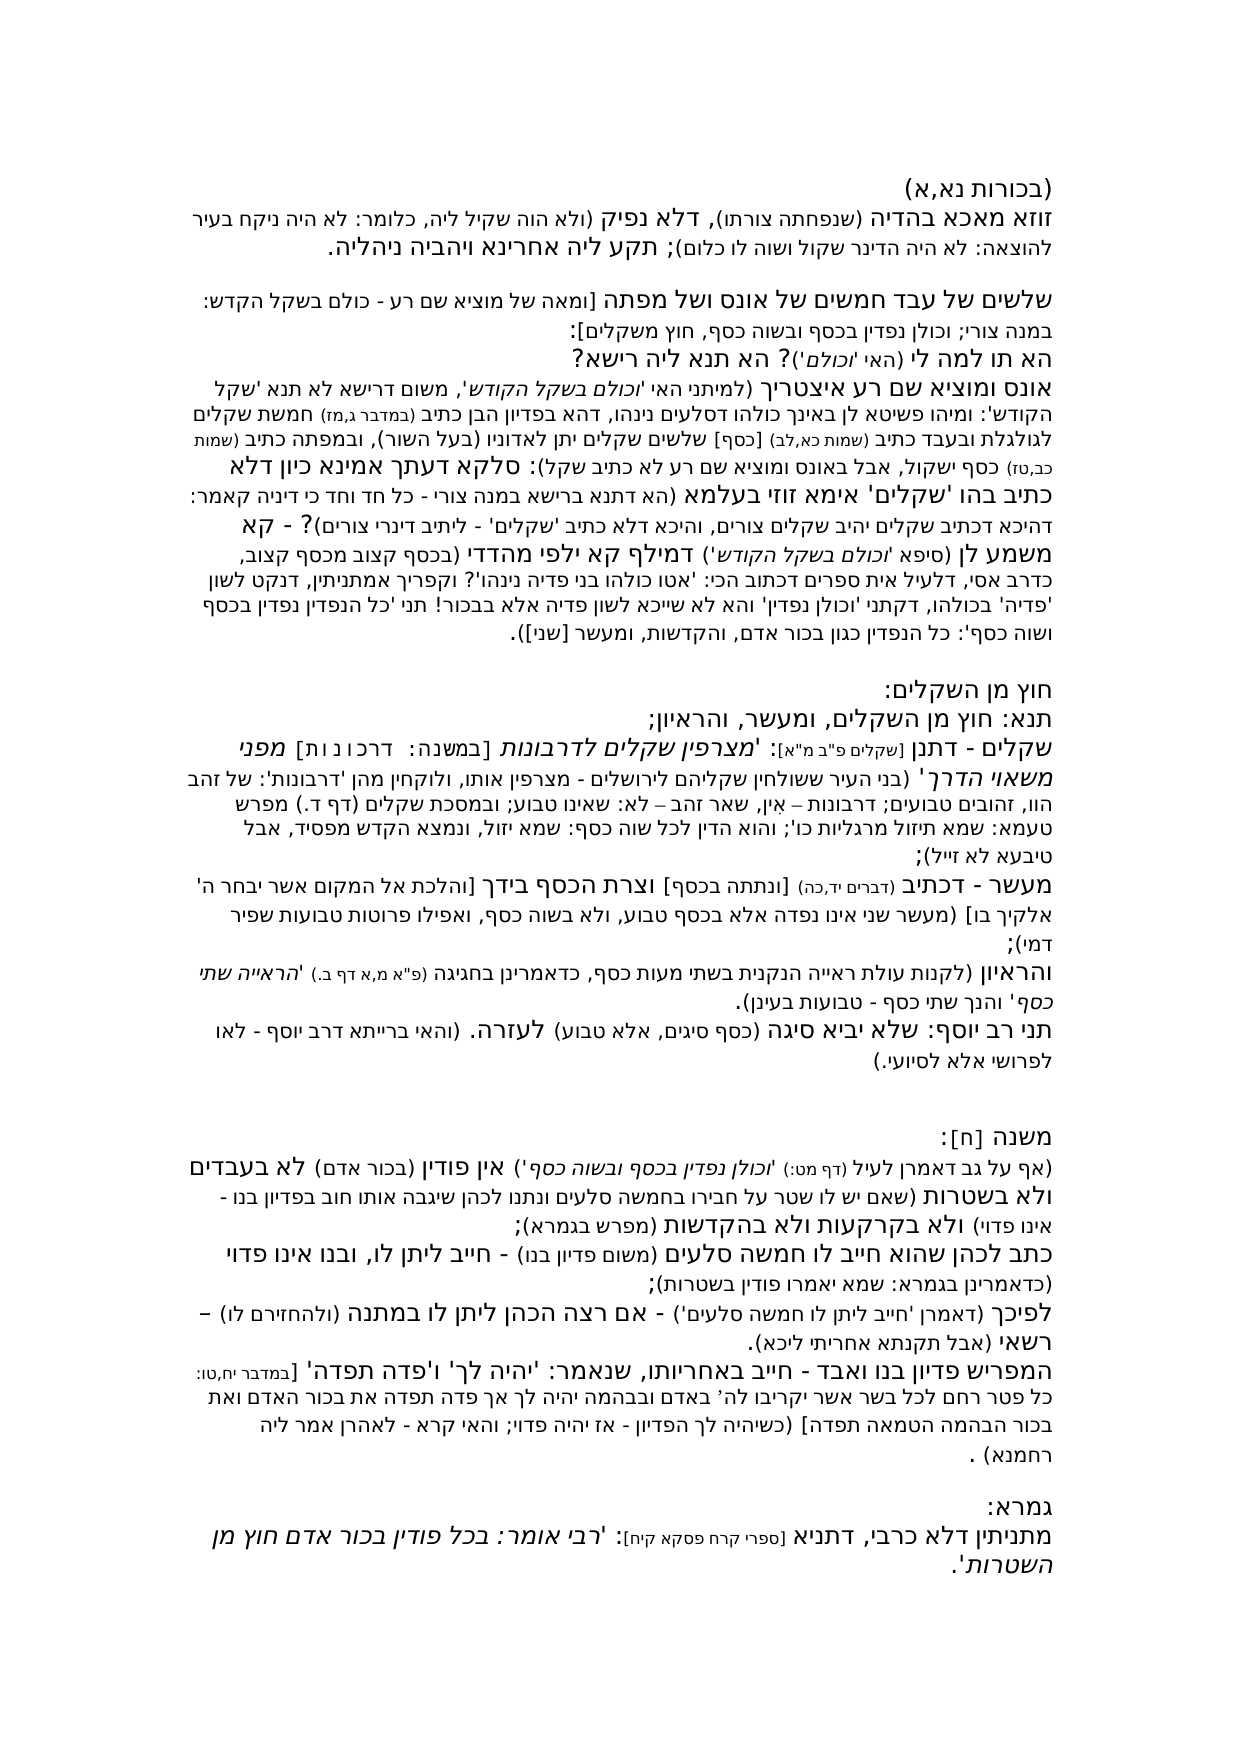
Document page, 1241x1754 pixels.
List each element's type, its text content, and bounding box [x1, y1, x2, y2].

text הא תו למה לי (האי 'וכולם')? הא תנא ליה רישא? [187, 344, 1053, 373]
text והראיון (לקנות עולת ראייה הנקנית בשתי מעות כסף, כדאמרינן בחגיגה (פ"א מ,א דף ב.) 'הראייה שתי כסף' והנך שתי כסף - טבועות בעינן). [187, 957, 1053, 1016]
text חוץ מן השקלים: [187, 675, 1053, 704]
text מעשר - דכתיב (דברים יד,כה) [ונתתה בכסף] וצרת הכסף בידך [והלכת אל המקום אשר יבחר ה' אלקיך בו] (מעשר שני אינו נפדה אלא בכסף טבוע, ולא בשוה כסף, ואפילו פרוטות טבועות שפיר דמי); [187, 870, 1053, 957]
text כתב לכהן שהוא חייב לו חמשה סלעים (משום פדיון בנו) - חייב ליתן לו, ובנו אינו פדוי (כדאמרינן בגמרא: שמא יאמרו פודין בשטרות); [187, 1239, 1053, 1298]
text (בכורות נא,א) [187, 174, 1053, 203]
text (אף על גב דאמרן לעיל (דף מט:) 'וכולן נפדין בכסף ובשוה כסף') אין פודין (בכור אדם) לא בעבדים ולא בשטרות (שאם יש לו שטר על חבירו בחמשה סלעים ונתנו לכהן שיגבה אותו חוב בפדיון בנו - אינו פדוי) ולא בקרקעות ולא בהקדשות (מפרש בגמרא); [187, 1152, 1053, 1239]
text אונס ומוציא שם רע איצטריך (למיתני האי 'וכולם בשקל הקודש', משום דרישא לא תנא 'שקל הקודש': ומיהו פשיטא לן באינך כולהו דסלעים נינהו, דהא בפדיון הבן כתיב (במדבר ג,מז) חמשת שקלים לגולגלת ובעבד כתיב (שמות כא,לב) [כסף] שלשים שקלים יתן לאדוניו (בעל השור), ובמפתה כתיב (שמות כב,טז) כסף ישקול, אבל באונס ומוציא שם רע לא כתיב שקל): סלקא דעתך אמינא כיון דלא כתיב בהו 'שקלים' אימא זוזי בעלמא (הא דתנא ברישא במנה צורי - כל חד וחד כי דיניה קאמר: דהיכא דכתיב שקלים יהיב שקלים צורים, והיכא דלא כתיב 'שקלים' - ליתיב דינרי צורים)? - קא משמע לן (סיפא 'וכולם בשקל הקודש') דמילף קא ילפי מהדדי (בכסף קצוב מכסף קצוב, כדרב אסי, דלעיל אית ספרים דכתוב הכי: 'אטו כולהו בני פדיה נינהו'? וקפריך אמתניתין, דנקט לשון 'פדיה' בכולהו, דקתני 'וכולן נפדין' והא לא שייכא לשון פדיה אלא בבכור! תני 'כל הנפדין נפדין בכסף ושוה כסף': כל הנפדין כגון בכור אדם, והקדשות, ומעשר [שני]). [187, 373, 1053, 646]
text גמרא: [187, 1492, 1053, 1521]
text המפריש פדיון בנו ואבד - חייב באחריותו, שנאמר: 'יהיה לך' ו'פדה תפדה' [במדבר יח,טו: כל פטר רחם לכל בשר אשר יקריבו לה’ באדם ובבהמה יהיה לך אך פדה תפדה את בכור האדם ואת בכור הבהמה הטמאה תפדה] (כשיהיה לך הפדיון - אז יהיה פדוי; והאי קרא - לאהרן אמר ליה רחמנא) . [187, 1356, 1053, 1468]
text משנה [ח]: [187, 1122, 1053, 1152]
text מתניתין דלא כרבי, דתניא [ספרי קרח פסקא קיח]: 'רבי אומר: בכל פודין בכור אדם חוץ מן השטרות'. [187, 1521, 1053, 1579]
text שקלים - דתנן [שקלים פ"ב מ"א]: 'מצרפין שקלים לדרבונות [במשנה: דרכונות] מפני משאוי הדרך' (בני העיר ששולחין שקליהם לירושלים - מצרפין אותו, ולוקחין מהן 'דרבונות': של זהב הוו, זהובים טבועים; דרבונות – אִין, שאר זהב – לא: שאינו טבוע; ובמסכת שקלים (דף ד.) מפרש טעמא: שמא תיזול מרגליות כו'; והוא הדין לכל שוה כסף: שמא יזול, ונמצא הקדש מפסיד, אבל טיבעא לא זייל); [187, 733, 1053, 870]
text שלשים של עבד חמשים של אונס ושל מפתה [ומאה של מוציא שם רע - כולם בשקל הקדש: במנה צורי; וכולן נפדין בכסף ובשוה כסף, חוץ משקלים]: [187, 286, 1053, 344]
text תנא: חוץ מן השקלים, ומעשר, והראיון; [187, 704, 1053, 733]
text תני רב יוסף: שלא יביא סיגה (כסף סיגים, אלא טבוע) לעזרה. (והאי ברייתא דרב יוסף - לאו לפרושי אלא לסיועי.) [187, 1016, 1053, 1074]
text לפיכך (דאמרן 'חייב ליתן לו חמשה סלעים') - אם רצה הכהן ליתן לו במתנה (ולהחזירם לו) – רשאי (אבל תקנתא אחריתי ליכא). [187, 1298, 1053, 1356]
text זוזא מאכא בהדיה (שנפחתה צורתו), דלא נפיק (ולא הוה שקיל ליה, כלומר: לא היה ניקח בעיר להוצאה: לא היה הדינר שקול ושוה לו כלום); תקע ליה אחרינא ויהביה ניהליה. [187, 203, 1053, 262]
